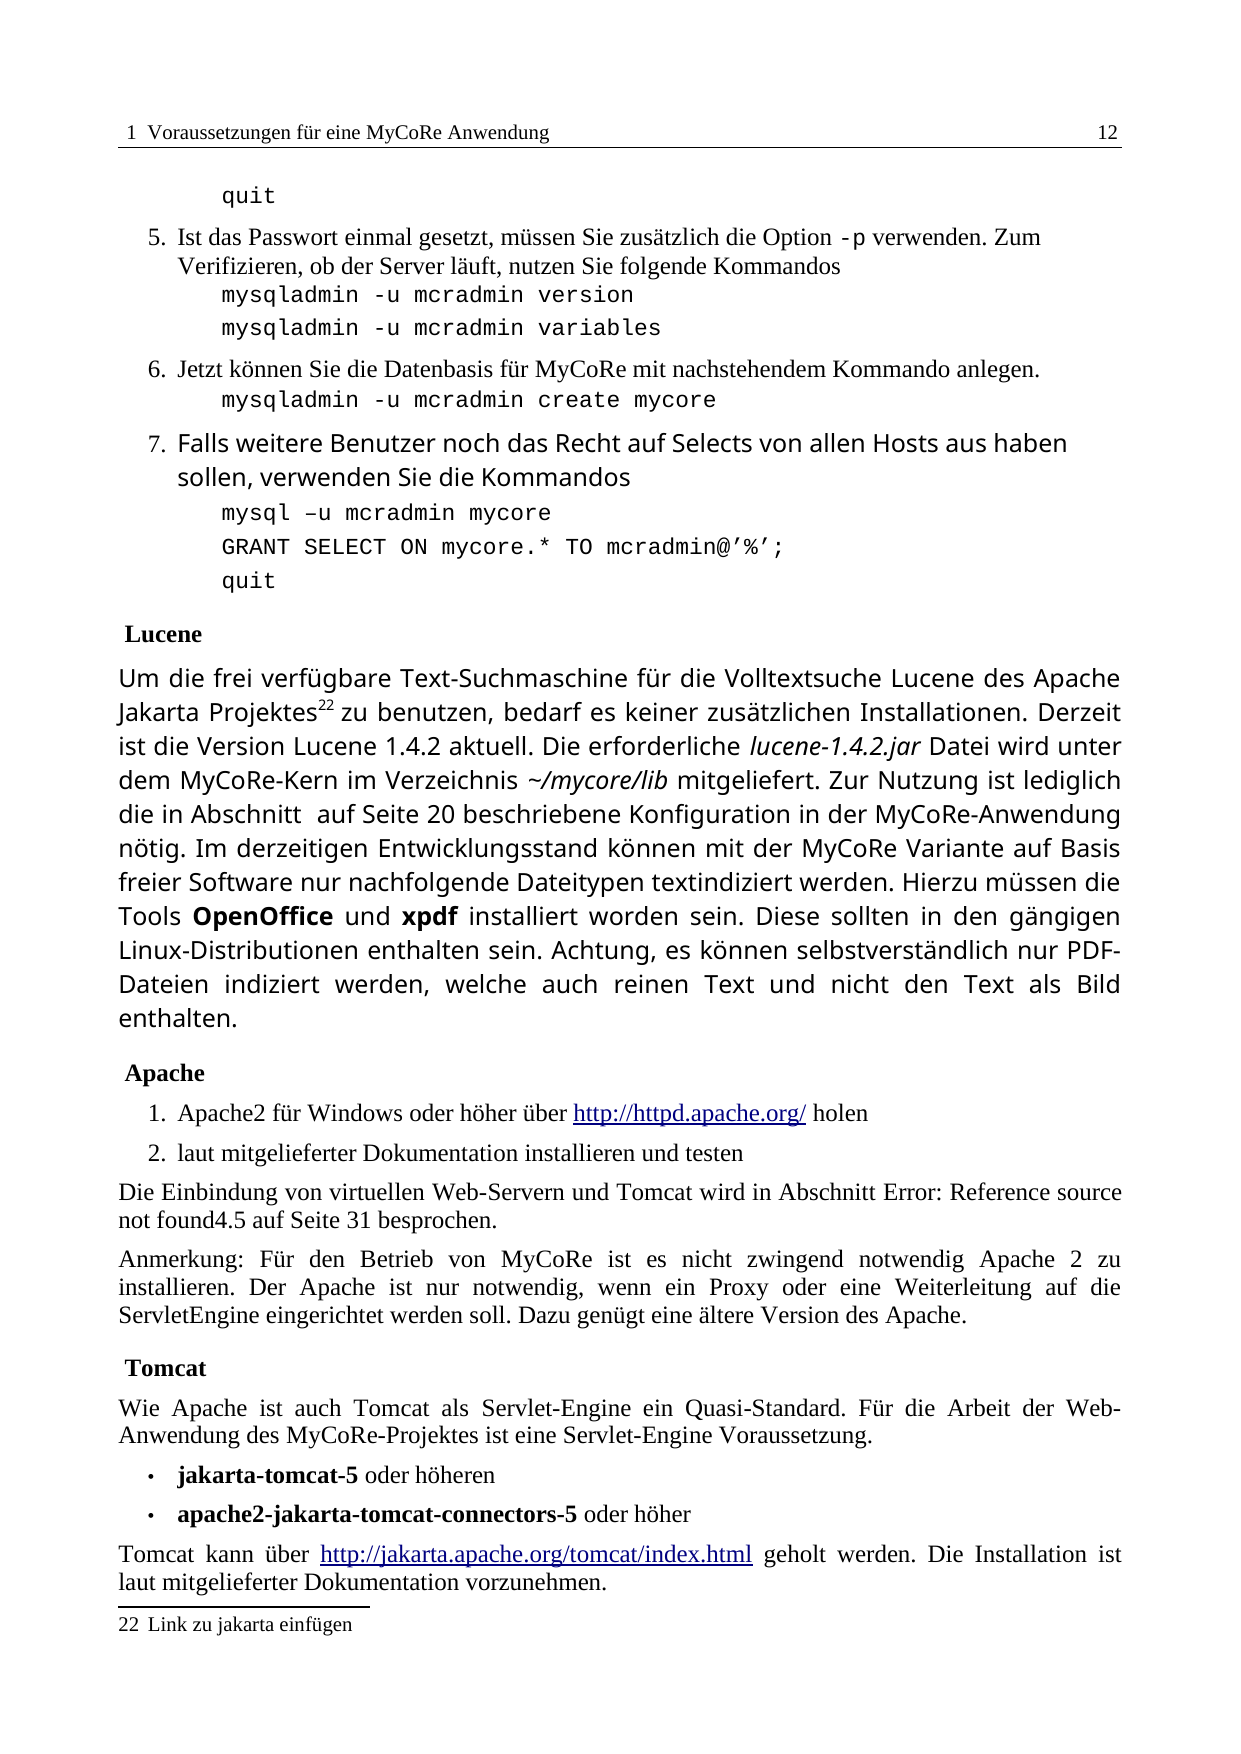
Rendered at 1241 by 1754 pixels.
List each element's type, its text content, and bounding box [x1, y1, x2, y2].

text Die Einbindung von virtuellen Web-Servern und Tomcat wird in Abschnitt 4.5 auf Seite 31 besprochen. [118, 1178, 1122, 1234]
list Falls weitere Benutzer noch das Recht auf Selects von allen Hosts aus haben sollen, verwenden Sie die Kommandos mysql –u mcradmin mycore GRANT SELECT ON mycore.* TO mcradmin@’%’; quit [118, 426, 1122, 596]
subtitle Lucene [118, 621, 1122, 648]
list Apache2 für Windows oder höher über http://httpd.apache.org/ holen [118, 1099, 1122, 1127]
subtitle Tomcat [118, 1354, 1122, 1381]
list jakarta-tomcat-5 oder höheren [118, 1461, 1122, 1489]
list Ist das Passwort einmal gesetzt, müssen Sie zusätzlich die Option -p verwenden. Zum Verifizieren, ob der Server läuft, nutzen Sie folgende Kommandos mysqladmin -u mcradmin version mysqladmin -u mcradmin variables [118, 223, 1122, 343]
list apache2-jakarta-tomcat-connectors-5 oder höher [118, 1501, 1122, 1528]
list laut mitgelieferter Dokumentation installieren und testen [118, 1139, 1122, 1167]
text Anmerkung: Für den Betrieb von MyCoRe ist es nicht zwingend notwendig Apache 2 zu installieren. Der Apache ist nur notwendig, wenn ein Proxy oder eine Weiterleitung auf die ServletEngine eingerichtet werden soll. Dazu genügt eine ältere Version des Apache. [118, 1246, 1122, 1329]
text Um die frei verfügbare Text-Suchmaschine für die Volltextsuche Lucene des Apache Jakarta Projektes zu benutzen, bedarf es keiner zusätzlichen Installationen. Derzeit ist die Version Lucene 1.4.2 aktuell. Die erforderliche lucene-1.4.2.jar Datei wird unter dem MyCoRe-Kern im Verzeichnis ~/mycore/lib mitgeliefert. Zur Nutzung ist lediglich die in Abschnitt 3.3.1 auf Seite 20 beschriebene Konfiguration in der MyCoRe-Anwendung nötig. Im derzeitigen Entwicklungsstand können mit der MyCoRe Variante auf Basis freier Software nur nachfolgende Dateitypen textindiziert werden. Hierzu müssen die Tools OpenOffice und xpdf installiert worden sein. Diese sollten in den gängigen Linux-Distributionen enthalten sein. Achtung, es können selbstverständlich nur PDF-Dateien indiziert werden, welche auch reinen Text und nicht den Text als Bild enthalten. [118, 661, 1122, 1034]
text Tomcat kann über http://jakarta.apache.org/tomcat/index.html geholt werden. Die Installation ist laut mitgelieferter Dokumentation vorzunehmen. [118, 1540, 1122, 1596]
subtitle Apache [118, 1059, 1122, 1087]
text Wie Apache ist auch Tomcat als Servlet-Engine ein Quasi-Standard. Für die Arbeit der Web-Anwendung des MyCoRe-Projektes ist eine Servlet-Engine Voraussetzung. [118, 1394, 1122, 1449]
list quit [118, 177, 1122, 211]
text Link zu jakarta einfügen [118, 1613, 1122, 1636]
list Jetzt können Sie die Datenbasis für MyCoRe mit nachstehendem Kommando anlegen. mysqladmin -u mcradmin create mycore [118, 355, 1122, 414]
